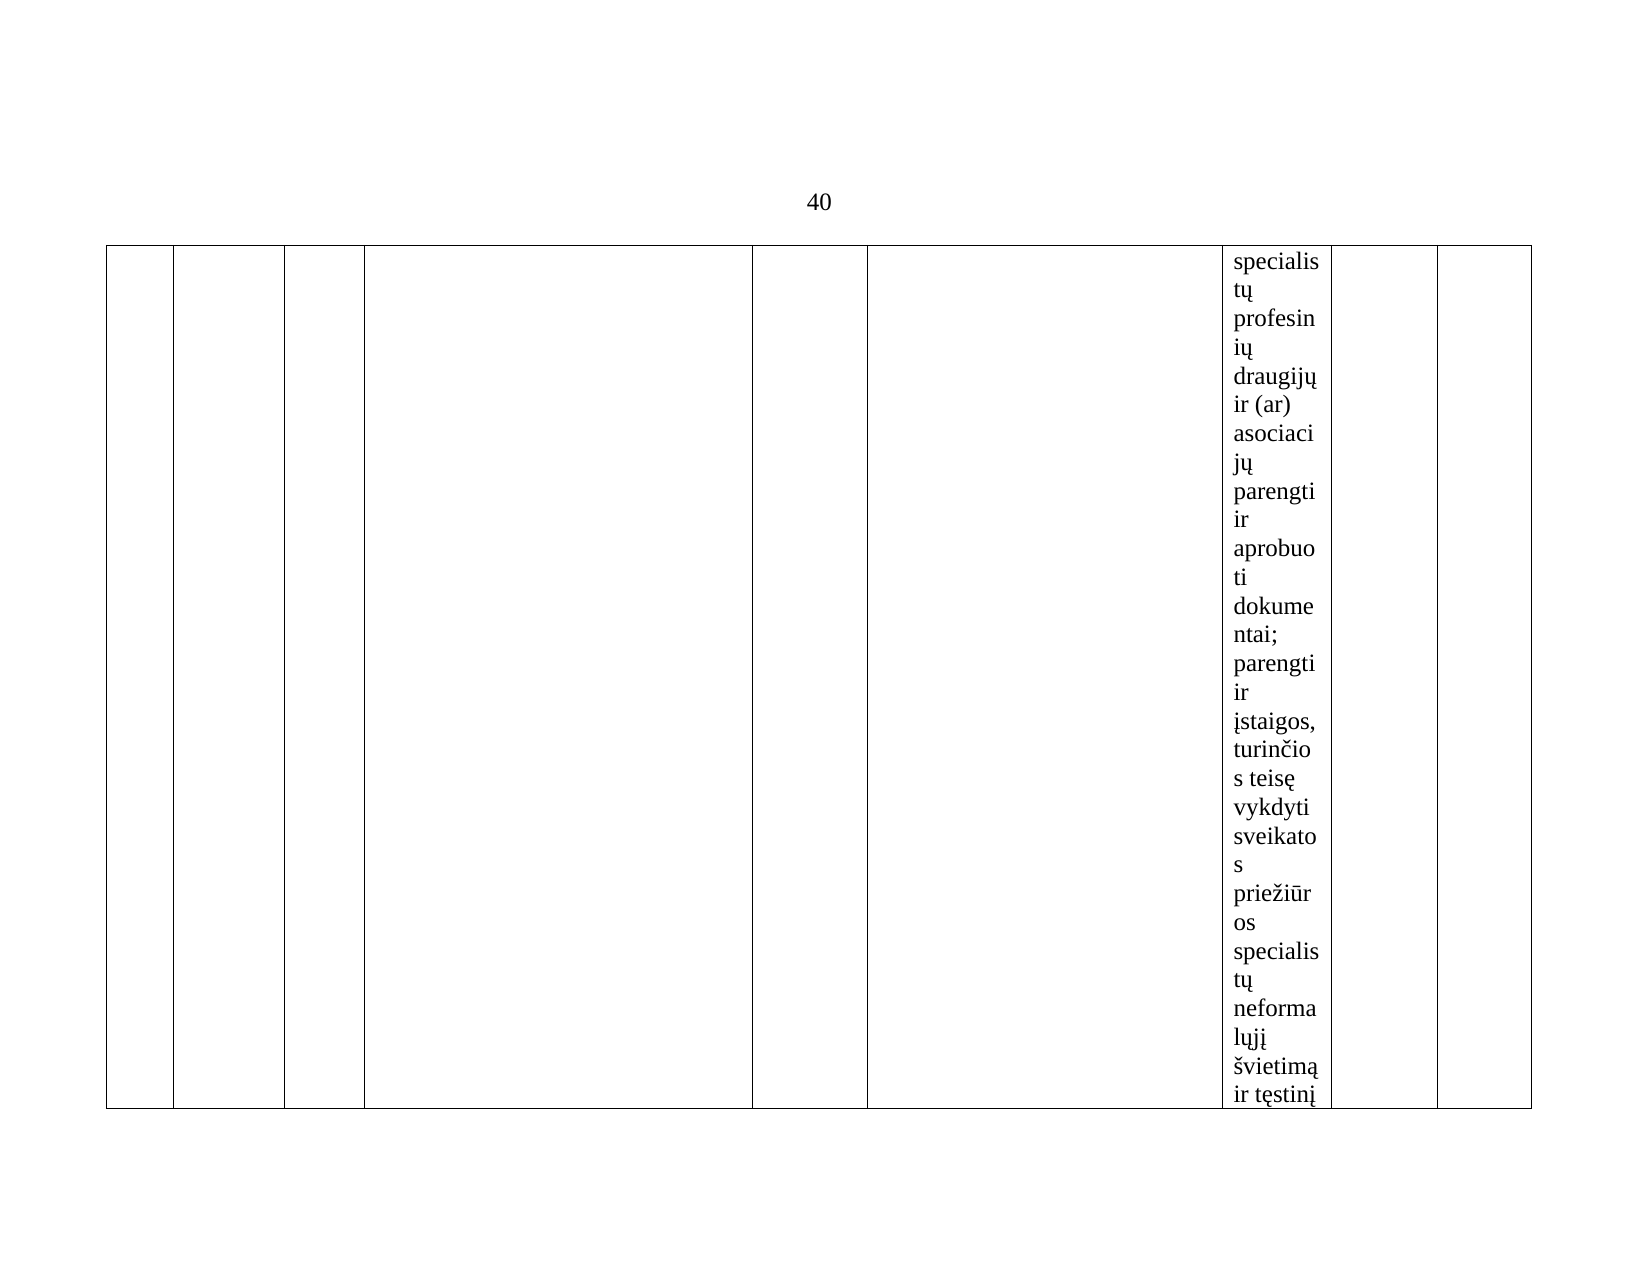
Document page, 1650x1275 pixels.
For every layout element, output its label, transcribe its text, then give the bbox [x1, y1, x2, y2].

table_cell [753, 246, 867, 1108]
table_cell [365, 246, 752, 1108]
table_cell [285, 246, 364, 1108]
table_cell specialistų profesinių draugijų ir (ar) asociacijų parengti ir aprobuoti dokumentai; parengti ir įstaigos, turinčios teisę vykdyti sveikatos priežiūros specialistų neformalųjį švietimą ir tęstinį [1223, 246, 1331, 1108]
table_cell [174, 246, 284, 1108]
table_cell [107, 246, 173, 1108]
table_cell [1332, 246, 1437, 1108]
table_cell [1438, 246, 1531, 1108]
table_cell [868, 246, 1222, 1108]
